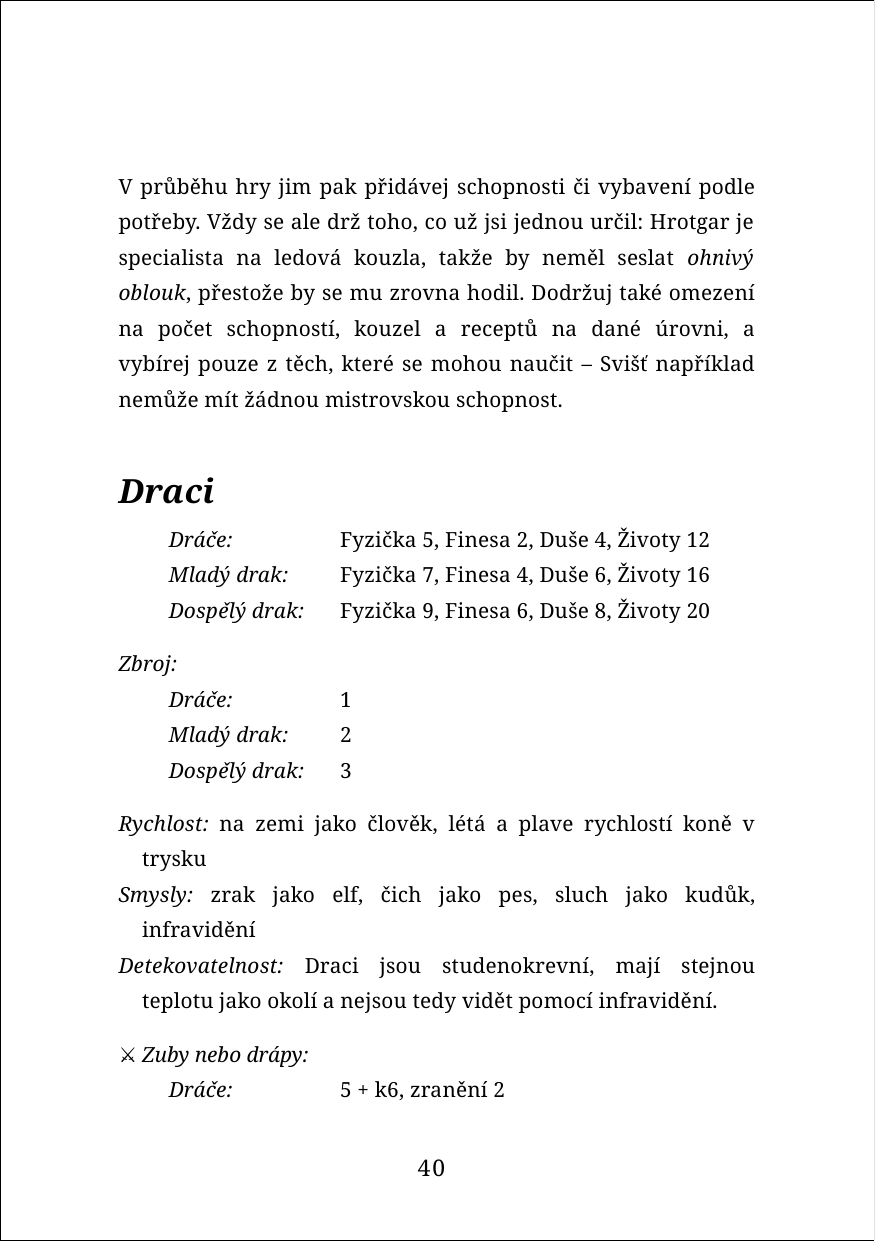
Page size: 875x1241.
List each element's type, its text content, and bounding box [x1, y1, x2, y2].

text ⚔ Zuby nebo drápy: [118, 1040, 756, 1068]
text V průběhu hry jim pak přidávej schopnosti či vybavení podle potřeby. Vždy se ale drž toho, co už jsi jednou určil: Hrotgar je specialista na ledová kouzla, takže by neměl seslat ohnivý oblouk, přestože by se mu zrovna hodil. Dodržuj také omezení na počet schopností, kouzel a receptů na dané úrovni, a vybírej pouze z těch, které se mohou naučit – Svišť například nemůže mít žádnou mistrovskou schopnost. [118, 172, 756, 413]
text Detekovatelnost: Draci jsou studenokrevní, mají stejnou teplotu jako okolí a nejsou tedy vidět pomocí infravidění. [118, 951, 756, 1015]
text Smysly: zrak jako elf, čich jako pes, sluch jako kudůk, infravidění [118, 880, 756, 944]
text Rychlost: na zemi jako člověk, létá a plave rychlostí koně v trysku [118, 809, 756, 873]
text Dráče: 1 [168, 685, 756, 713]
text Mladý drak: Fyzička 7, Finesa 4, Duše 6, Životy 16 [168, 560, 756, 589]
text Dospělý drak: 3 [168, 756, 756, 784]
text Zbroj: [118, 649, 756, 678]
text Dráče: Fyzička 5, Finesa 2, Duše 4, Životy 12 [168, 525, 756, 553]
text Mladý drak: 2 [168, 720, 756, 749]
subtitle Draci [118, 468, 756, 513]
text Dospělý drak: Fyzička 9, Finesa 6, Duše 8, Životy 20 [168, 596, 756, 624]
text Dráče: 5 + k6, zranění 2 [168, 1075, 756, 1104]
